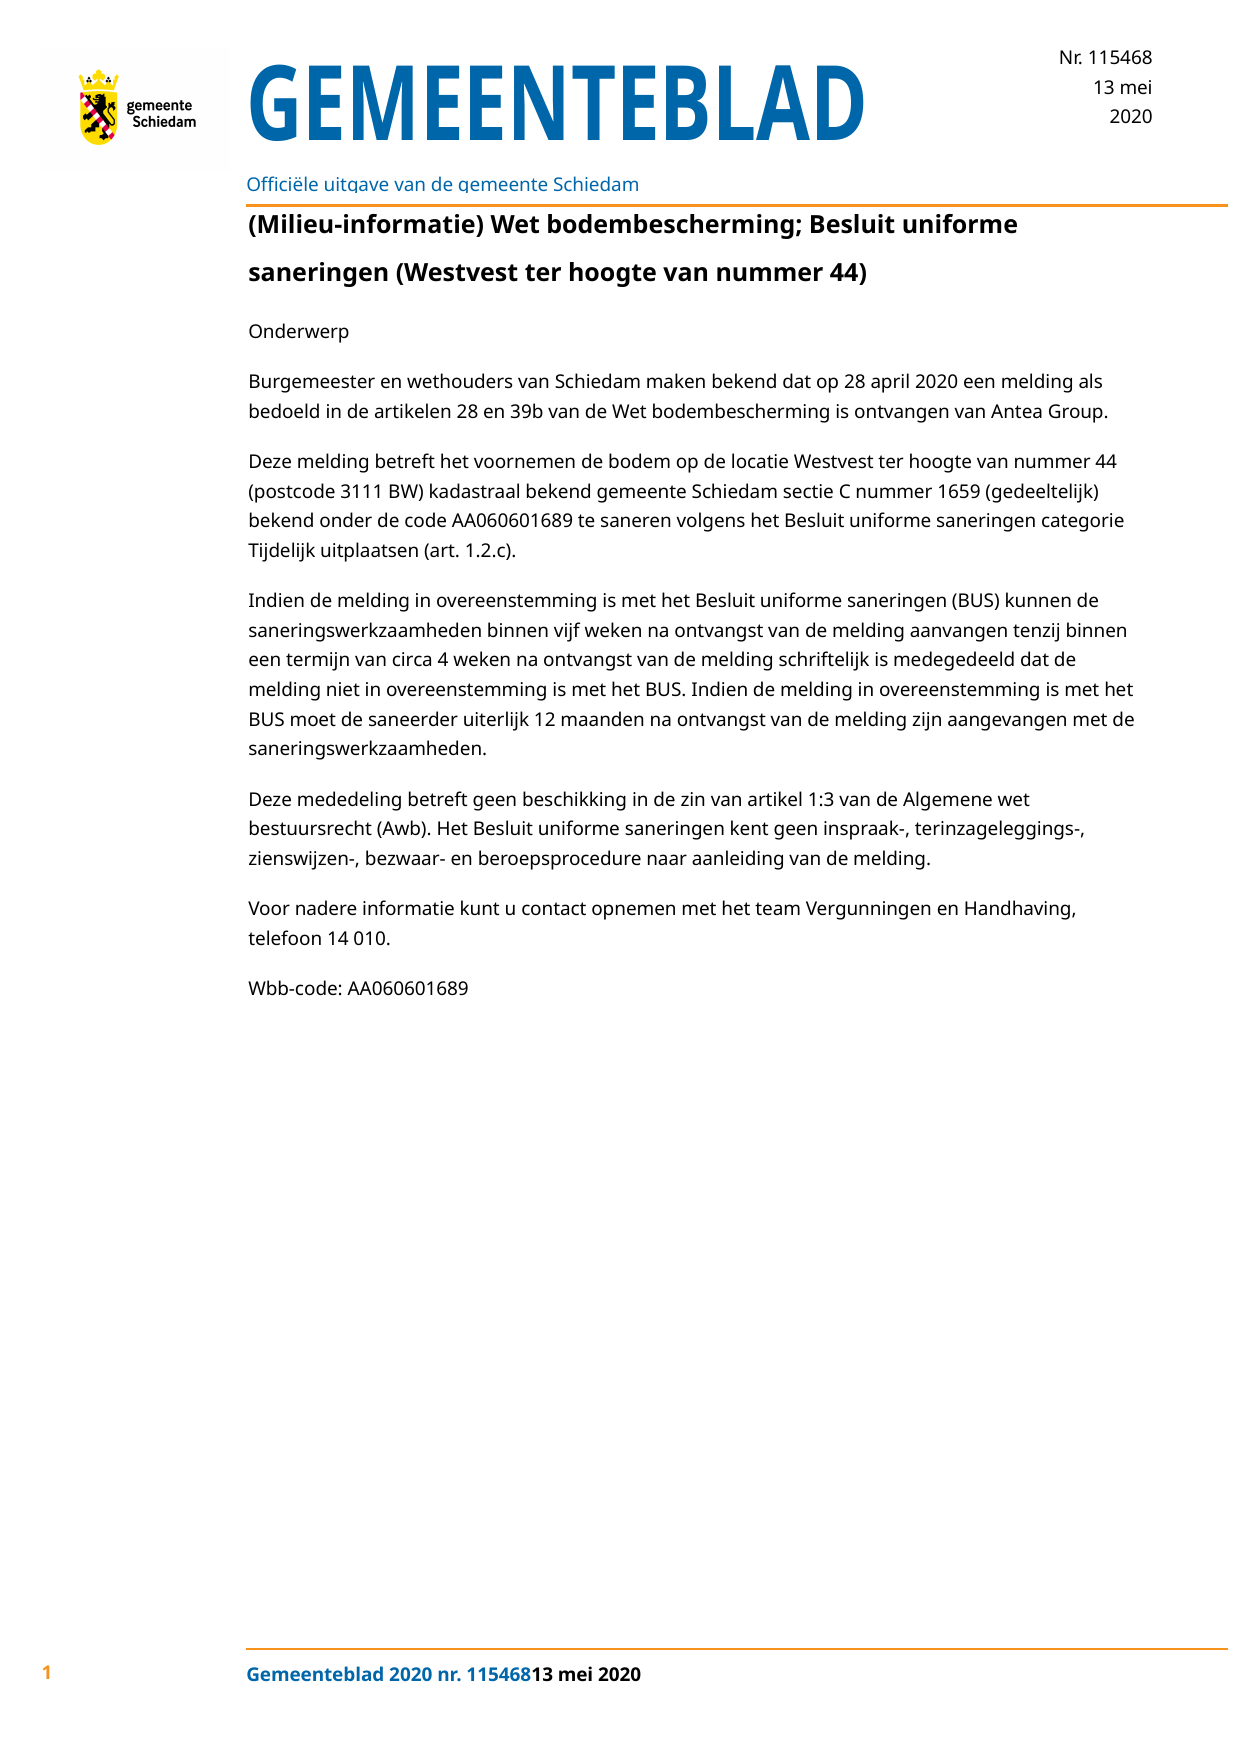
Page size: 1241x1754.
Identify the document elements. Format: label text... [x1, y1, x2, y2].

text Voor nadere informatie kunt u contact opnemen met het team Vergunningen en Handhaving, telefoon 14 010. [248, 895, 1152, 951]
text Wbb-code: AA060601689 [248, 975, 1152, 1001]
text Burgemeester en wethouders van Schiedam maken bekend dat op 28 april 2020 een melding als bedoeld in de artikelen 28 en 39b van de Wet bodembescherming is ontvangen van Antea Group. [248, 368, 1152, 424]
text Onderwerp [248, 318, 1152, 344]
text Deze mededeling betreft geen beschikking in de zin van artikel 1:3 van de Algemene wet bestuursrecht (Awb). Het Besluit uniforme saneringen kent geen inspraak-, terinzageleggings-, zienswijzen-, bezwaar- en beroepsprocedure naar aanleiding van de melding. [248, 786, 1152, 871]
text (Milieu-informatie) Wet bodembescherming; Besluit uniforme saneringen (Westvest ter hoogte van nummer 44) [248, 207, 1152, 288]
text Indien de melding in overeenstemming is met het Besluit uniforme saneringen (BUS) kunnen de saneringswerkzaamheden binnen vijf weken na ontvangst van de melding aanvangen tenzij binnen een termijn van circa 4 weken na ontvangst van de melding schriftelijk is medegedeeld dat de melding niet in overeenstemming is met het BUS. Indien de melding in overeenstemming is met het BUS moet de saneerder uiterlijk 12 maanden na ontvangst van de melding zijn aangevangen met de saneringswerkzaamheden. [248, 587, 1152, 761]
picture [41, 47, 231, 172]
text Deze melding betreft het voornemen de bodem op de locatie Westvest ter hoogte van nummer 44 (postcode 3111 BW) kadastraal bekend gemeente Schiedam sectie C nummer 1659 (gedeeltelijk) bekend onder de code AA060601689 te saneren volgens het Besluit uniforme saneringen categorie Tijdelijk uitplaatsen (art. 1.2.c). [248, 448, 1152, 563]
